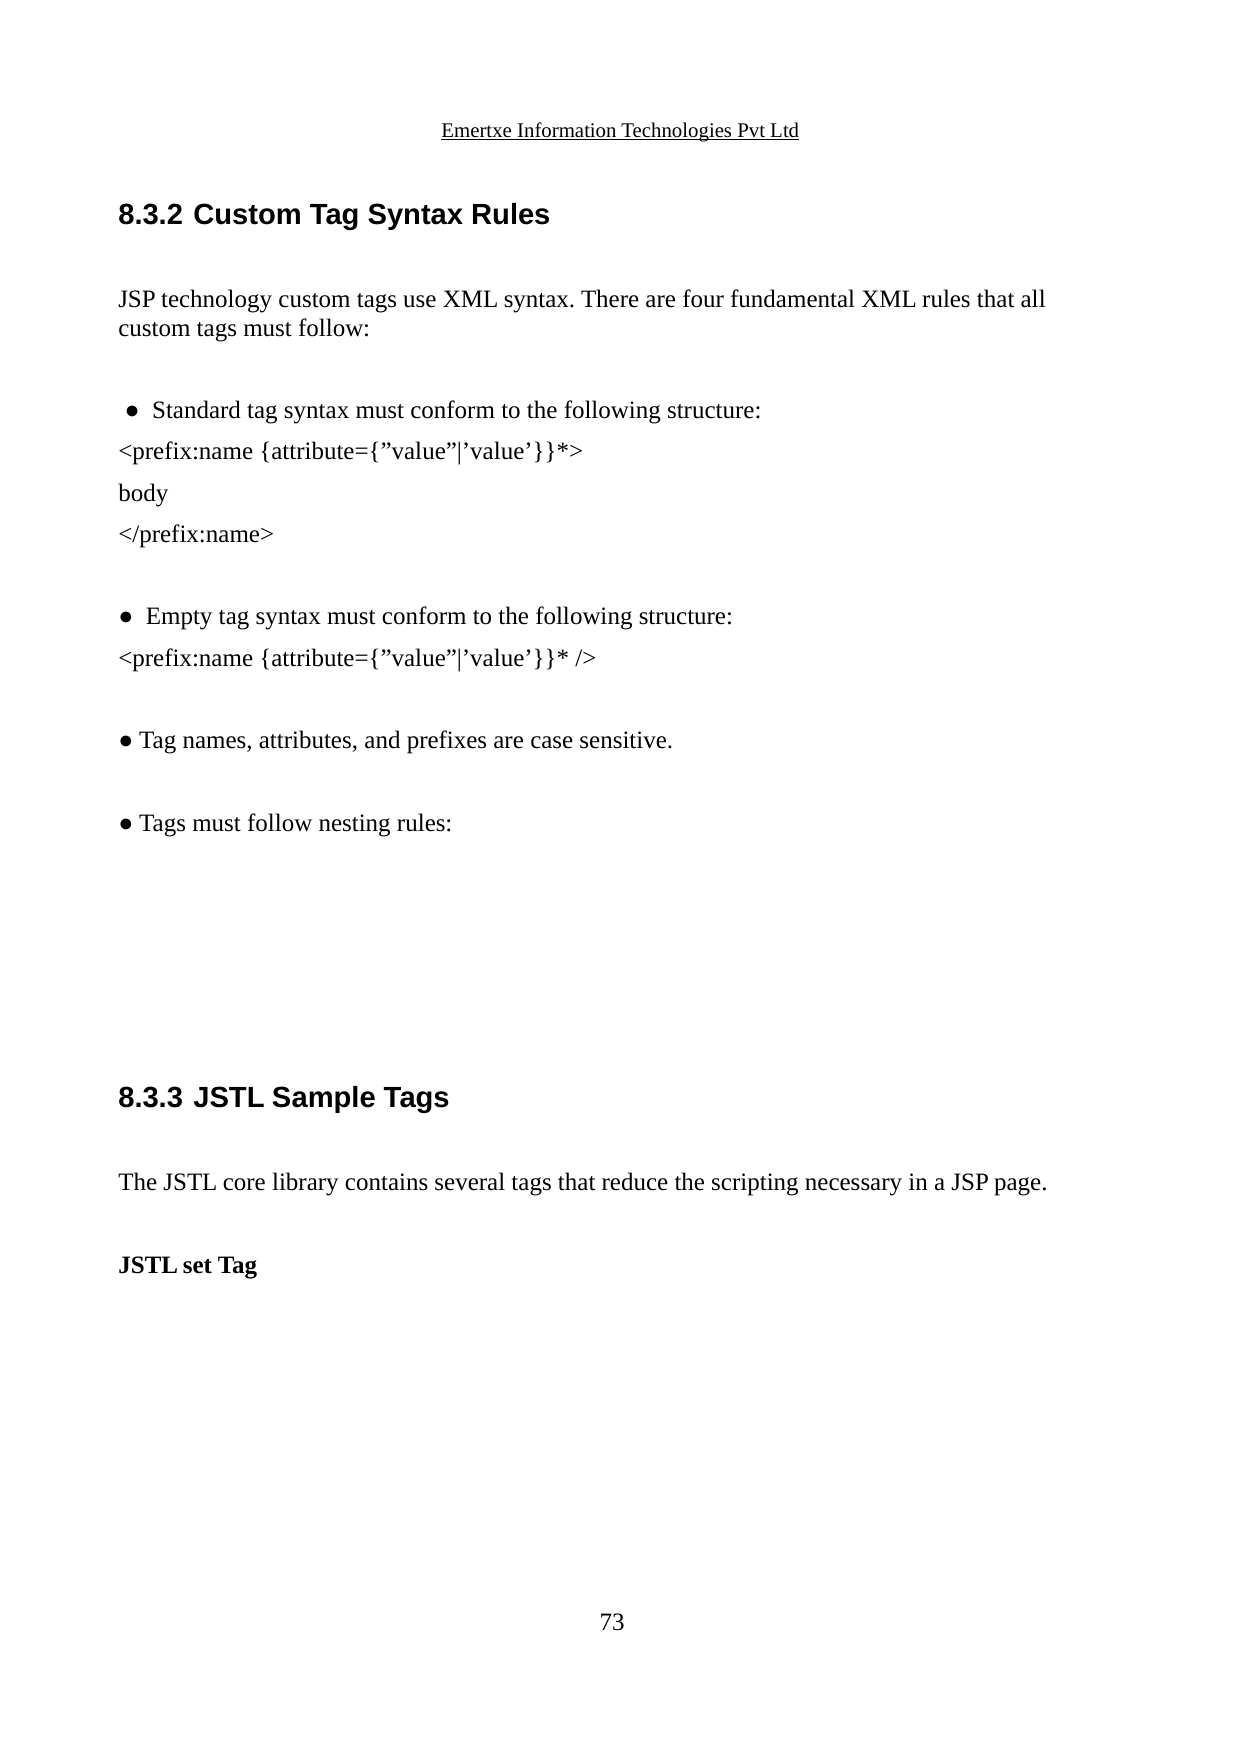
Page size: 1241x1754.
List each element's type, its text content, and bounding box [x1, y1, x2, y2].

subtitle JSTL Sample Tags [118, 1080, 1122, 1114]
text ● Empty tag syntax must conform to the following structure: [118, 601, 1122, 630]
subtitle Custom Tag Syntax Rules [118, 197, 1122, 230]
text ● Standard tag syntax must conform to the following structure: [118, 395, 1122, 424]
text ● Tag names, attributes, and prefixes are case sensitive. [118, 725, 1122, 754]
text JSTL set Tag [118, 1250, 1122, 1279]
text ● Tags must follow nesting rules: [118, 808, 1122, 836]
text <prefix:name {attribute={”value”|’value’}}* /> [118, 643, 1122, 671]
text The JSTL core library contains several tags that reduce the scripting necessary in a JSP page. [118, 1167, 1122, 1196]
text body [118, 478, 1122, 506]
text JSP technology custom tags use XML syntax. There are four fundamental XML rules that all custom tags must follow: [118, 284, 1122, 341]
text <prefix:name {attribute={”value”|’value’}}*> [118, 436, 1122, 465]
text </prefix:name> [118, 519, 1122, 548]
